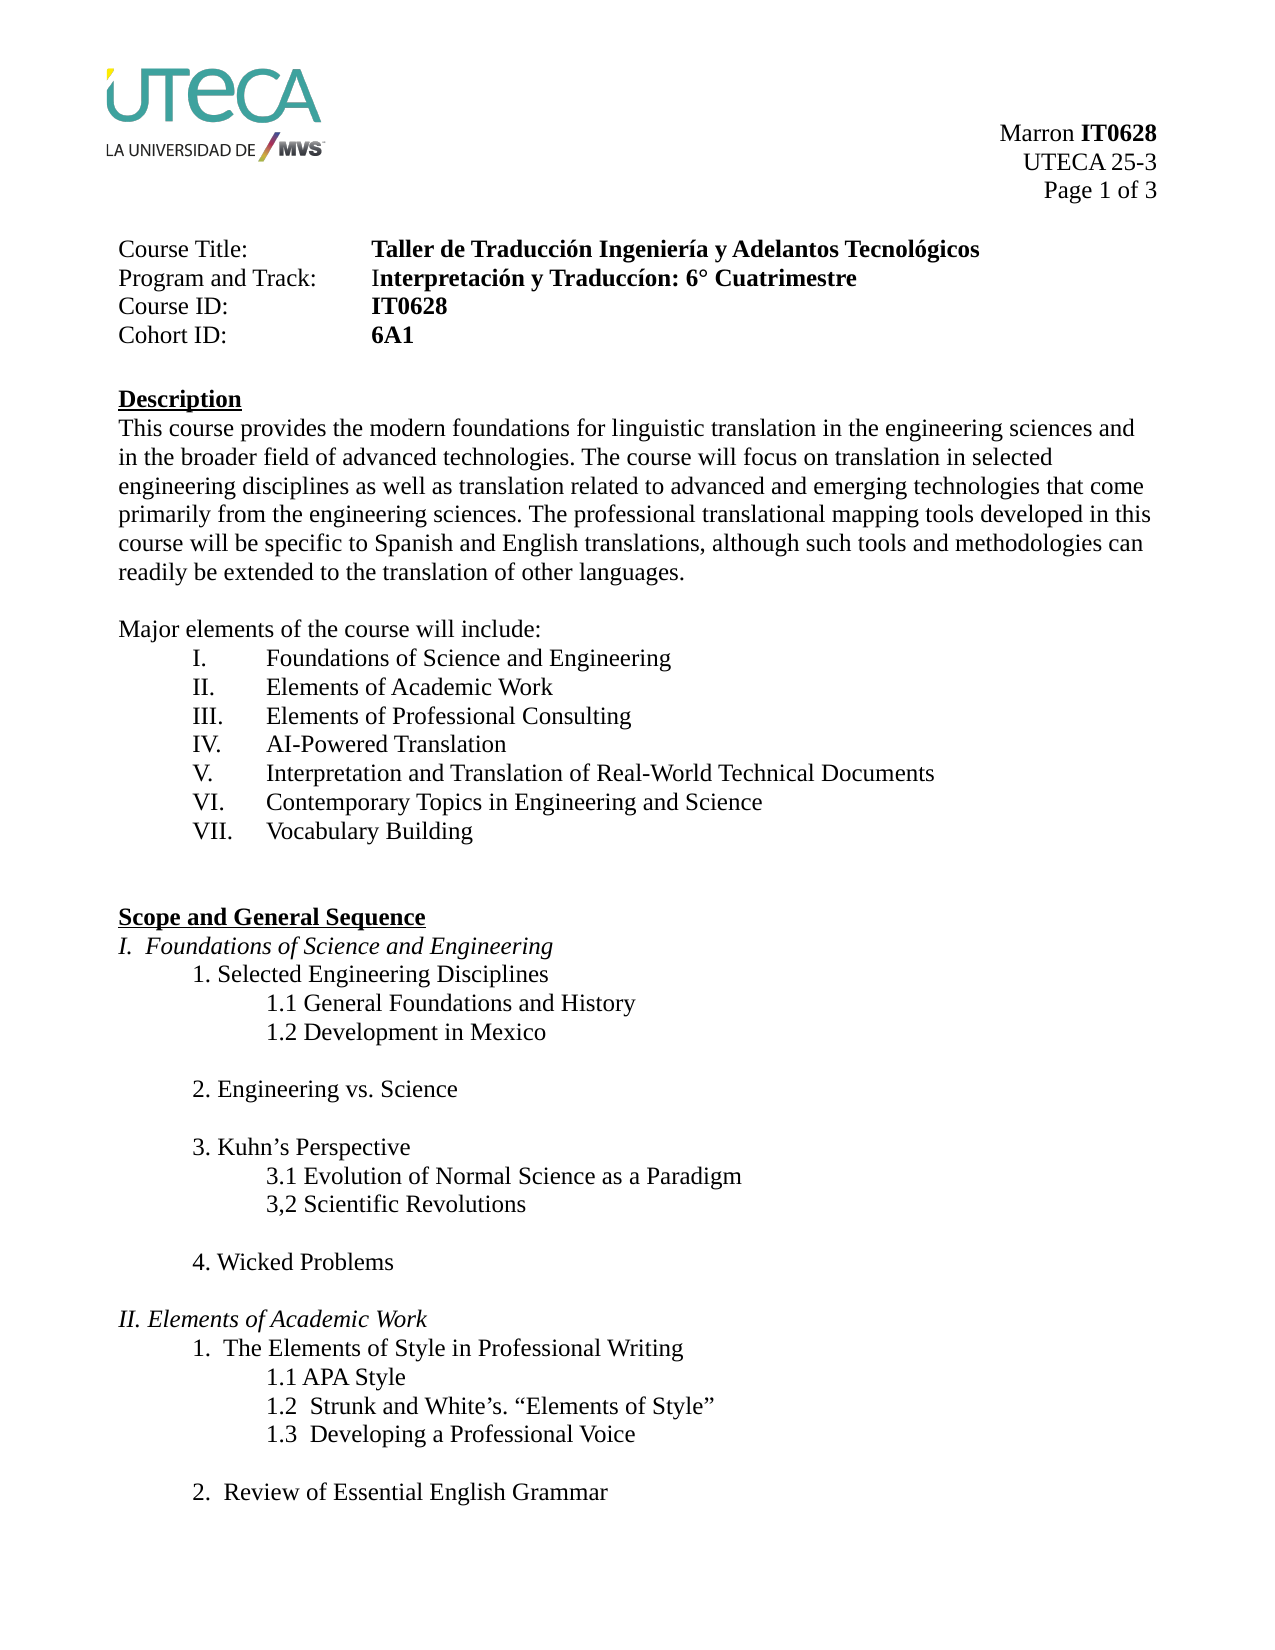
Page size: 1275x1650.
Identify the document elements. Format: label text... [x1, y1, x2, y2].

text Description [118, 384, 1157, 413]
text 1.3 Developing a Professional Voice [118, 1419, 1157, 1448]
text 2. Review of Essential English Grammar [118, 1477, 1157, 1506]
table_header Taller de Traducción Ingeniería y Adelantos Tecnológicos [371, 234, 1157, 263]
text Scope and General Sequence [118, 902, 1157, 931]
text IV. AI-Powered Translation [192, 729, 1157, 758]
text 1.1 General Foundations and History [192, 988, 1157, 1017]
text 1. The Elements of Style in Professional Writing [118, 1333, 1157, 1362]
text Major elements of the course will include: [118, 614, 1157, 643]
picture [104, 64, 328, 166]
table_cell Cohort ID: [118, 320, 371, 356]
text 3.1 Evolution of Normal Science as a Paradigm [266, 1161, 1157, 1189]
text III. Elements of Professional Consulting [192, 701, 1157, 729]
text 3. Kuhn’s Perspective [192, 1132, 1157, 1161]
text I. Foundations of Science and Engineering [118, 931, 1157, 959]
text II. Elements of Academic Work [192, 672, 1157, 701]
text VII. Vocabulary Building [192, 816, 1157, 844]
table_header Course Title: [118, 234, 371, 263]
text II. Elements of Academic Work [118, 1304, 1157, 1333]
text 1.1 APA Style [192, 1362, 1157, 1391]
text I. Foundations of Science and Engineering [192, 643, 1157, 672]
table_cell 6A1 [371, 320, 1157, 356]
text 2. Engineering vs. Science [192, 1074, 1157, 1103]
table_cell IT0628 [371, 291, 1157, 320]
text 1.2 Development in Mexico [192, 1017, 1157, 1046]
text 3,2 Scientific Revolutions [266, 1189, 1157, 1218]
text This course provides the modern foundations for linguistic translation in the engineering sciences and in the broader field of advanced technologies. The course will focus on translation in selected engineering disciplines as well as translation related to advanced and emerging technologies that come primarily from the engineering sciences. The professional translational mapping tools developed in this course will be specific to Spanish and English translations, although such tools and methodologies can readily be extended to the translation of other languages. [118, 413, 1157, 586]
table_cell Interpretación y Traduccíon: 6° Cuatrimestre [371, 263, 1157, 291]
text 1. Selected Engineering Disciplines [192, 959, 1157, 988]
text 1.2 Strunk and White’s. “Elements of Style” [192, 1391, 1157, 1419]
text 4. Wicked Problems [192, 1247, 1157, 1276]
table_cell Course ID: [118, 291, 371, 320]
text VI. Contemporary Topics in Engineering and Science [192, 787, 1157, 816]
text V. Interpretation and Translation of Real-World Technical Documents [192, 758, 1157, 787]
table_cell Program and Track: [118, 263, 371, 291]
